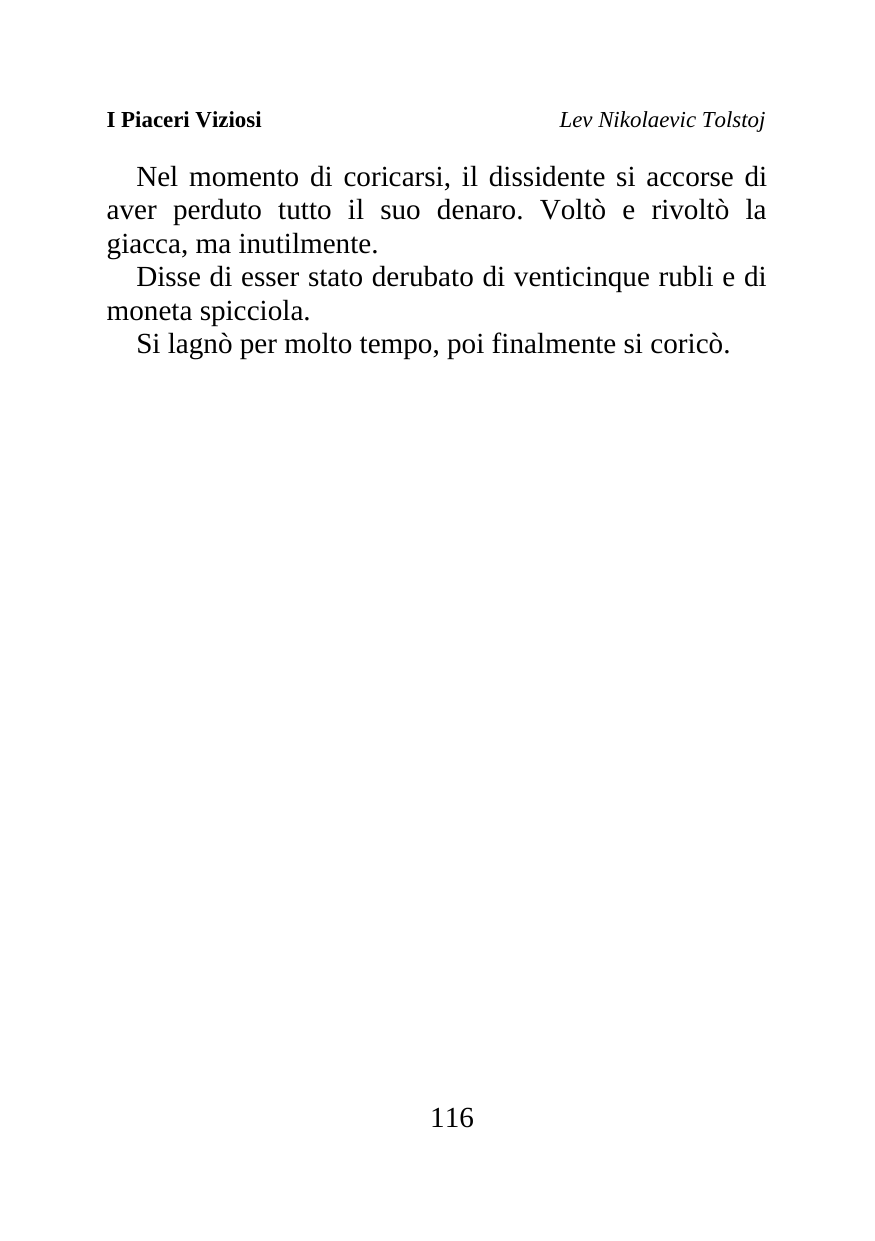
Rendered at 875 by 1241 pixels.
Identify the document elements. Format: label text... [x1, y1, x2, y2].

text Si lagnò per molto tempo, poi finalmente si coricò. [106, 327, 768, 360]
text Nel momento di coricarsi, il dissidente si accorse di aver perduto tutto il suo denaro. Voltò e rivoltò la giacca, ma inutilmente. [106, 159, 768, 259]
text Disse di esser stato derubato di venticinque rubli e di moneta spicciola. [106, 259, 768, 327]
